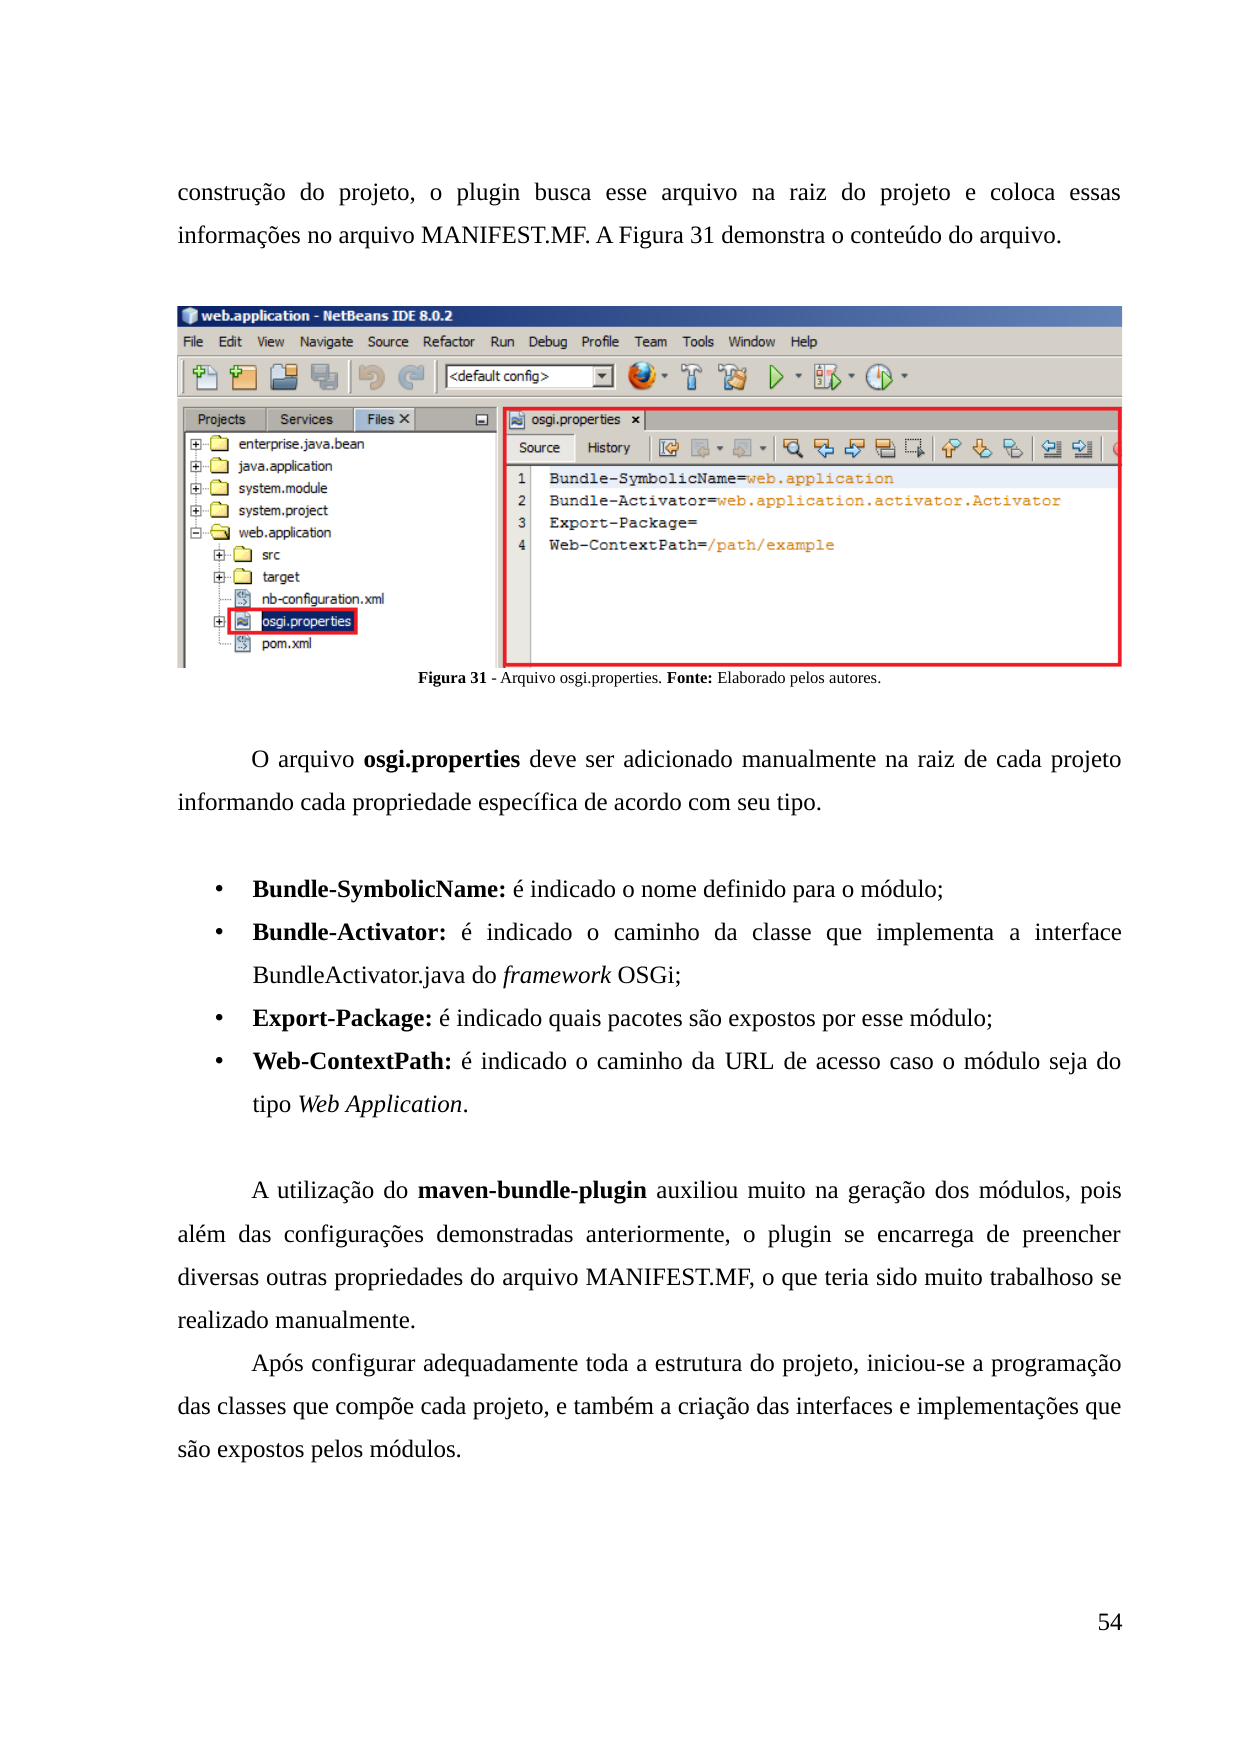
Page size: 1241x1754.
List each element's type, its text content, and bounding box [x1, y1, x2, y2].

text Figura 31 - Arquivo osgi.properties. Fonte: Elaborado pelos autores. [177, 668, 1122, 687]
list Export-Package: é indicado quais pacotes são expostos por esse módulo; [215, 1003, 1122, 1032]
text Após configurar adequadamente toda a estrutura do projeto, iniciou-se a programação das classes que compõe cada projeto, e também a criação das interfaces e implementações que são expostos pelos módulos. [177, 1348, 1122, 1463]
list Bundle-SymbolicName: é indicado o nome definido para o módulo; [215, 874, 1122, 902]
picture [177, 306, 1123, 668]
text A utilização do maven-bundle-plugin auxiliou muito na geração dos módulos, pois além das configurações demonstradas anteriormente, o plugin se encarrega de preencher diversas outras propriedades do arquivo MANIFEST.MF, o que teria sido muito trabalhoso se realizado manualmente. [177, 1176, 1122, 1334]
text O arquivo osgi.properties deve ser adicionado manualmente na raiz de cada projeto informando cada propriedade específica de acordo com seu tipo. [177, 744, 1122, 816]
list Web-ContextPath: é indicado o caminho da URL de acesso caso o módulo seja do tipo Web Application. [215, 1046, 1122, 1118]
list Bundle-Activator: é indicado o caminho da classe que implementa a interface BundleActivator.java do framework OSGi; [215, 917, 1122, 989]
text construção do projeto, o plugin busca esse arquivo na raiz do projeto e coloca essas informações no arquivo MANIFEST.MF. A Figura 31 demonstra o conteúdo do arquivo. [177, 177, 1122, 249]
